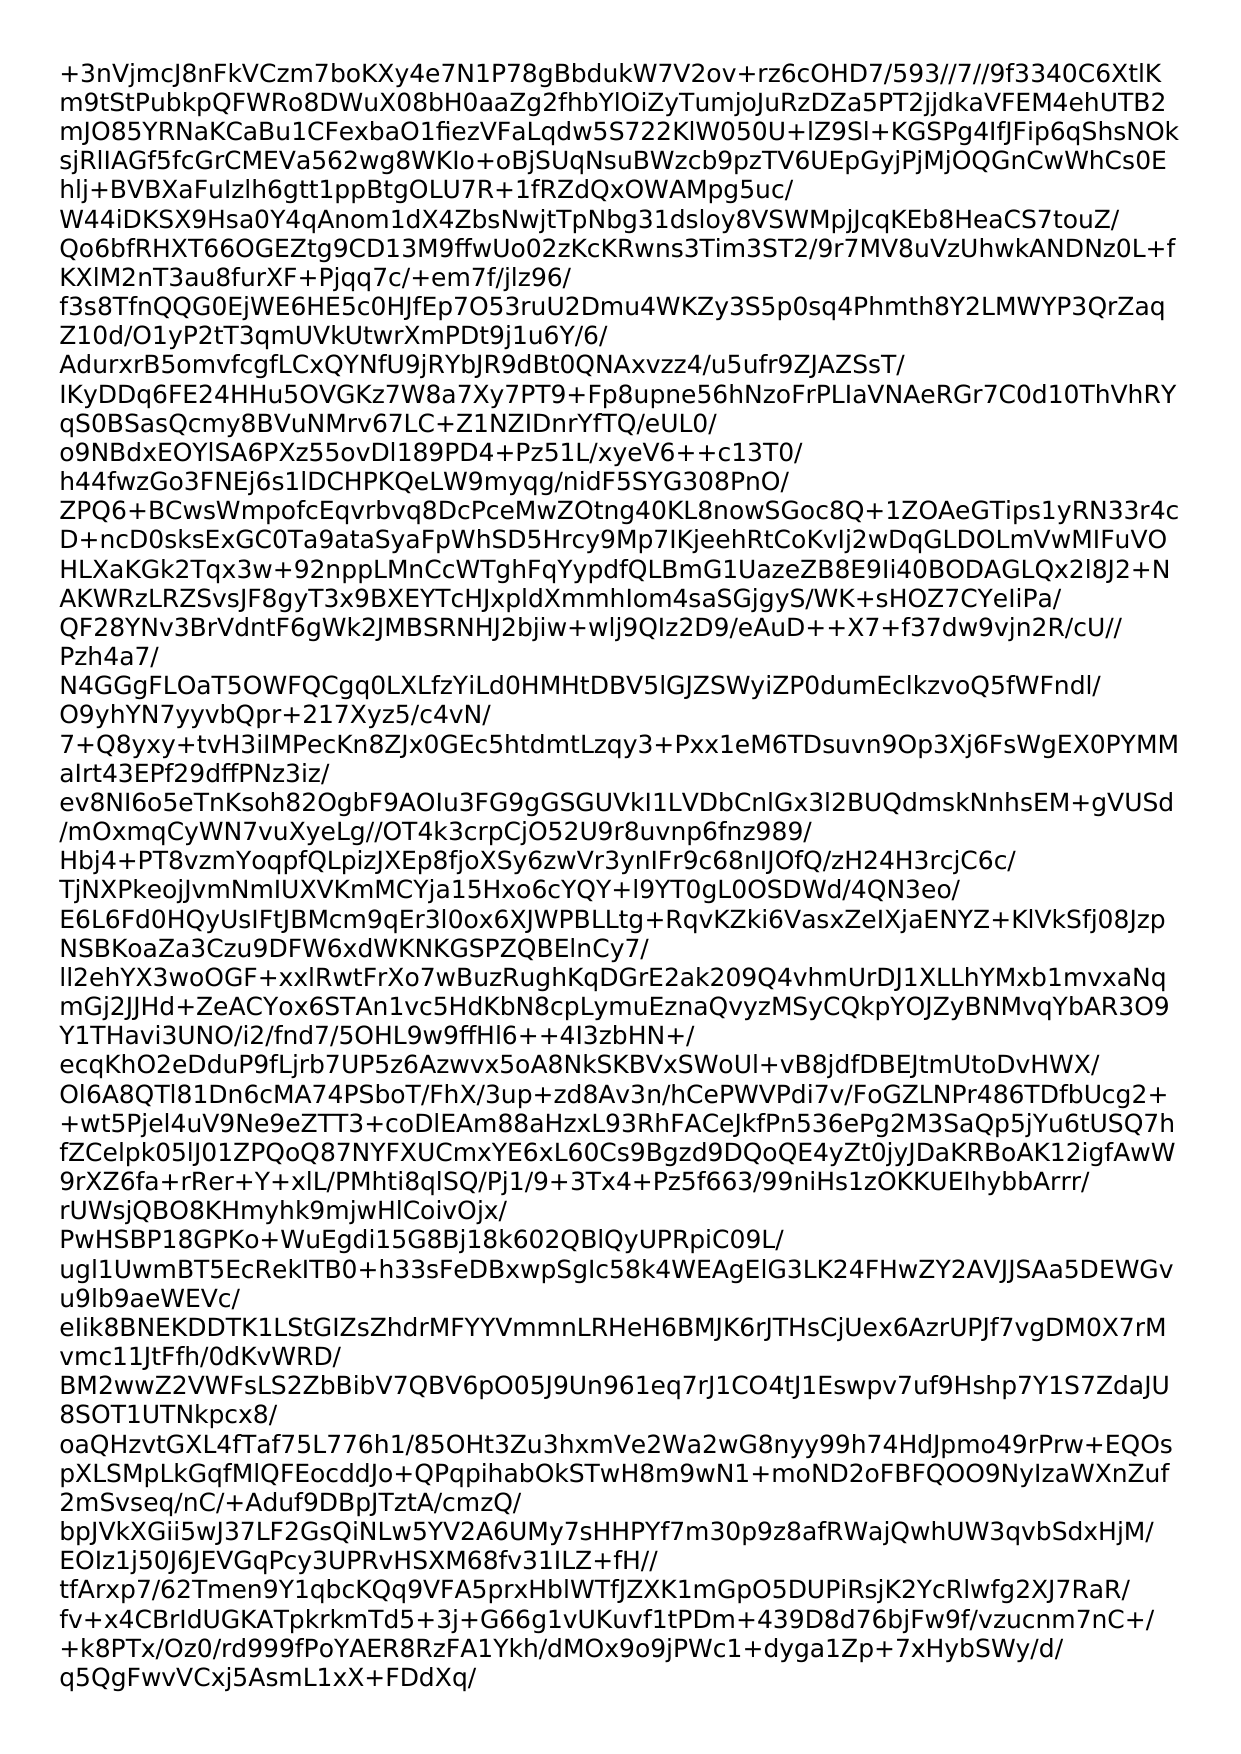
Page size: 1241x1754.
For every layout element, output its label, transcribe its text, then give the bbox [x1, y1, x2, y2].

text +3nVjmcJ8nFkVCzm7boKXy4e7N1P78gBbdukW7V2ov+rz6cOHD7/593//7//9f3340C6XtlKm9tStPubkpQFWRo8DWuX08bH0aaZg2fhbYlOiZyTumjoJuRzDZa5PT2jjdkaVFEM4ehUTB2mJO85YRNaKCaBu1CFexbaO1fiezVFaLqdw5S722KlW050U+lZ9Sl+KGSPg4IfJFip6qShsNOksjRlIAGf5fcGrCMEVa562wg8WKIo+oBjSUqNsuBWzcb9pzTV6UEpGyjPjMjOQGnCwWhCs0Ehlj+BVBXaFuIzlh6gtt1ppBtgOLU7R+1fRZdQxOWAMpg5uc/W44iDKSX9Hsa0Y4qAnom1dX4ZbsNwjtTpNbg31dsloy8VSWMpjJcqKEb8HeaCS7touZ/Qo6bfRHXT66OGEZtg9CD13M9ffwUo02zKcKRwns3Tim3ST2/9r7MV8uVzUhwkANDNz0L+fKXlM2nT3au8furXF+Pjqq7c/+em7f/jlz96/f3s8TfnQQG0EjWE6HE5c0HJfEp7O53ruU2Dmu4WKZy3S5p0sq4Phmth8Y2LMWYP3QrZaqZ10d/O1yP2tT3qmUVkUtwrXmPDt9j1u6Y/6/AdurxrB5omvfcgfLCxQYNfU9jRYbJR9dBt0QNAxvzz4/u5ufr9ZJAZSsT/IKyDDq6FE24HHu5OVGKz7W8a7Xy7PT9+Fp8upne56hNzoFrPLIaVNAeRGr7C0d10ThVhRYqS0BSasQcmy8BVuNMrv67LC+Z1NZIDnrYfTQ/eUL0/o9NBdxEOYlSA6PXz55ovDl189PD4+Pz51L/xyeV6++c13T0/h44fwzGo3FNEj6s1lDCHPKQeLW9myqg/nidF5SYG308PnO/ZPQ6+BCwsWmpofcEqvrbvq8DcPceMwZOtng40KL8nowSGoc8Q+1ZOAeGTips1yRN33r4cD+ncD0sksExGC0Ta9ataSyaFpWhSD5Hrcy9Mp7IKjeehRtCoKvIj2wDqGLDOLmVwMIFuVOHLXaKGk2Tqx3w+92nppLMnCcWTghFqYypdfQLBmG1UazeZB8E9Ii40BODAGLQx2l8J2+NAKWRzLRZSvsJF8gyT3x9BXEYTcHJxpldXmmhIom4saSGjgyS/WK+sHOZ7CYeIiPa/QF28YNv3BrVdntF6gWk2JMBSRNHJ2bjiw+wlj9QIz2D9/eAuD++X7+f37dw9vjn2R/cU//Pzh4a7/N4GGgFLOaT5OWFQCgq0LXLfzYiLd0HMHtDBV5lGJZSWyiZP0dumEclkzvoQ5fWFndl/O9yhYN7yyvbQpr+217Xyz5/c4vN/7+Q8yxy+tvH3iIMPecKn8ZJx0GEc5htdmtLzqy3+Pxx1eM6TDsuvn9Op3Xj6FsWgEX0PYMMaIrt43EPf29dffPNz3iz/ev8NI6o5eTnKsoh82OgbF9AOIu3FG9gGSGUVkI1LVDbCnlGx3l2BUQdmskNnhsEM+gVUSd/mOxmqCyWN7vuXyeLg//OT4k3crpCjO52U9r8uvnp6fnz989/Hbj4+PT8vzmYoqpfQLpizJXEp8fjoXSy6zwVr3ynIFr9c68nIJOfQ/zH24H3rcjC6c/TjNXPkeojJvmNmIUXVKmMCYja15Hxo6cYQY+l9YT0gL0OSDWd/4QN3eo/E6L6Fd0HQyUsIFtJBMcm9qEr3l0ox6XJWPBLLtg+RqvKZki6VasxZeIXjaENYZ+KlVkSfj08JzpNSBKoaZa3Czu9DFW6xdWKNKGSPZQBElnCy7/ll2ehYX3woOGF+xxlRwtFrXo7wBuzRughKqDGrE2ak209Q4vhmUrDJ1XLLhYMxb1mvxaNqmGj2JJHd+ZeACYox6STAn1vc5HdKbN8cpLymuEznaQvyzMSyCQkpYOJZyBNMvqYbAR3O9Y1THavi3UNO/i2/fnd7/5OHL9w9ffHl6++4I3zbHN+/ecqKhO2eDduP9fLjrb7UP5z6Azwvx5oA8NkSKBVxSWoUl+vB8jdfDBEJtmUtoDvHWX/Ol6A8QTl81Dn6cMA74PSboT/FhX/3up+zd8Av3n/hCePWVPdi7v/FoGZLNPr486TDfbUcg2++wt5Pjel4uV9Ne9eZTT3+coDlEAm88aHzxL93RhFACeJkfPn536ePg2M3SaQp5jYu6tUSQ7hfZCelpk05lJ01ZPQoQ87NYFXUCmxYE6xL60Cs9Bgzd9DQoQE4yZt0jyJDaKRBoAK12igfAwW9rXZ6fa+rRer+Y+xlL/PMhti8qlSQ/Pj1/9+3Tx4+Pz5f663/99niHs1zOKKUEIhybbArrr/rUWsjQBO8KHmyhk9mjwHlCoivOjx/PwHSBP18GPKo+WuEgdi15G8Bj18k602QBlQyUPRpiC09L/ugl1UwmBT5EcRekITB0+h33sFeDBxwpSgIc58k4WEAgElG3LK24FHwZY2AVJJSAa5DEWGvu9lb9aeWEVc/eIik8BNEKDDTK1LStGIZsZhdrMFYYVmmnLRHeH6BMJK6rJTHsCjUex6AzrUPJf7vgDM0X7rMvmc11JtFfh/0dKvWRD/BM2wwZ2VWFsLS2ZbBibV7QBV6pO05J9Un961eq7rJ1CO4tJ1Eswpv7uf9Hshp7Y1S7ZdaJU8SOT1UTNkpcx8/oaQHzvtGXL4fTaf75L776h1/85OHt3Zu3hxmVe2Wa2wG8nyy99h74HdJpmo49rPrw+EQOspXLSMpLkGqfMlQFEocddJo+QPqpihabOkSTwH8m9wN1+moND2oFBFQOO9NyIzaWXnZuf2mSvseq/nC/+Aduf9DBpJTztA/cmzQ/bpJVkXGii5wJ37LF2GsQiNLw5YV2A6UMy7sHHPYf7m30p9z8afRWajQwhUW3qvbSdxHjM/EOIz1j50J6JEVGqPcy3UPRvHSXM68fv31ILZ+fH//tfArxp7/62Tmen9Y1qbcKQq9VFA5prxHblWTfJZXK1mGpO5DUPiRsjK2YcRlwfg2XJ7RaR/fv+x4CBrIdUGKATpkrkmTd5+3j+G66g1vUKuvf1tPDm+439D8d76bjFw9f/vzucnm7nC+/+k8PTx/Oz0/rd999fPoYAER8RzFA1Ykh/dMOx9o9jPWc1+dyga1Zp+7xHybSWy/d/q5QgFwvVCxj5AsmL1xX+FDdXq/ [59, 59, 1181, 1692]
